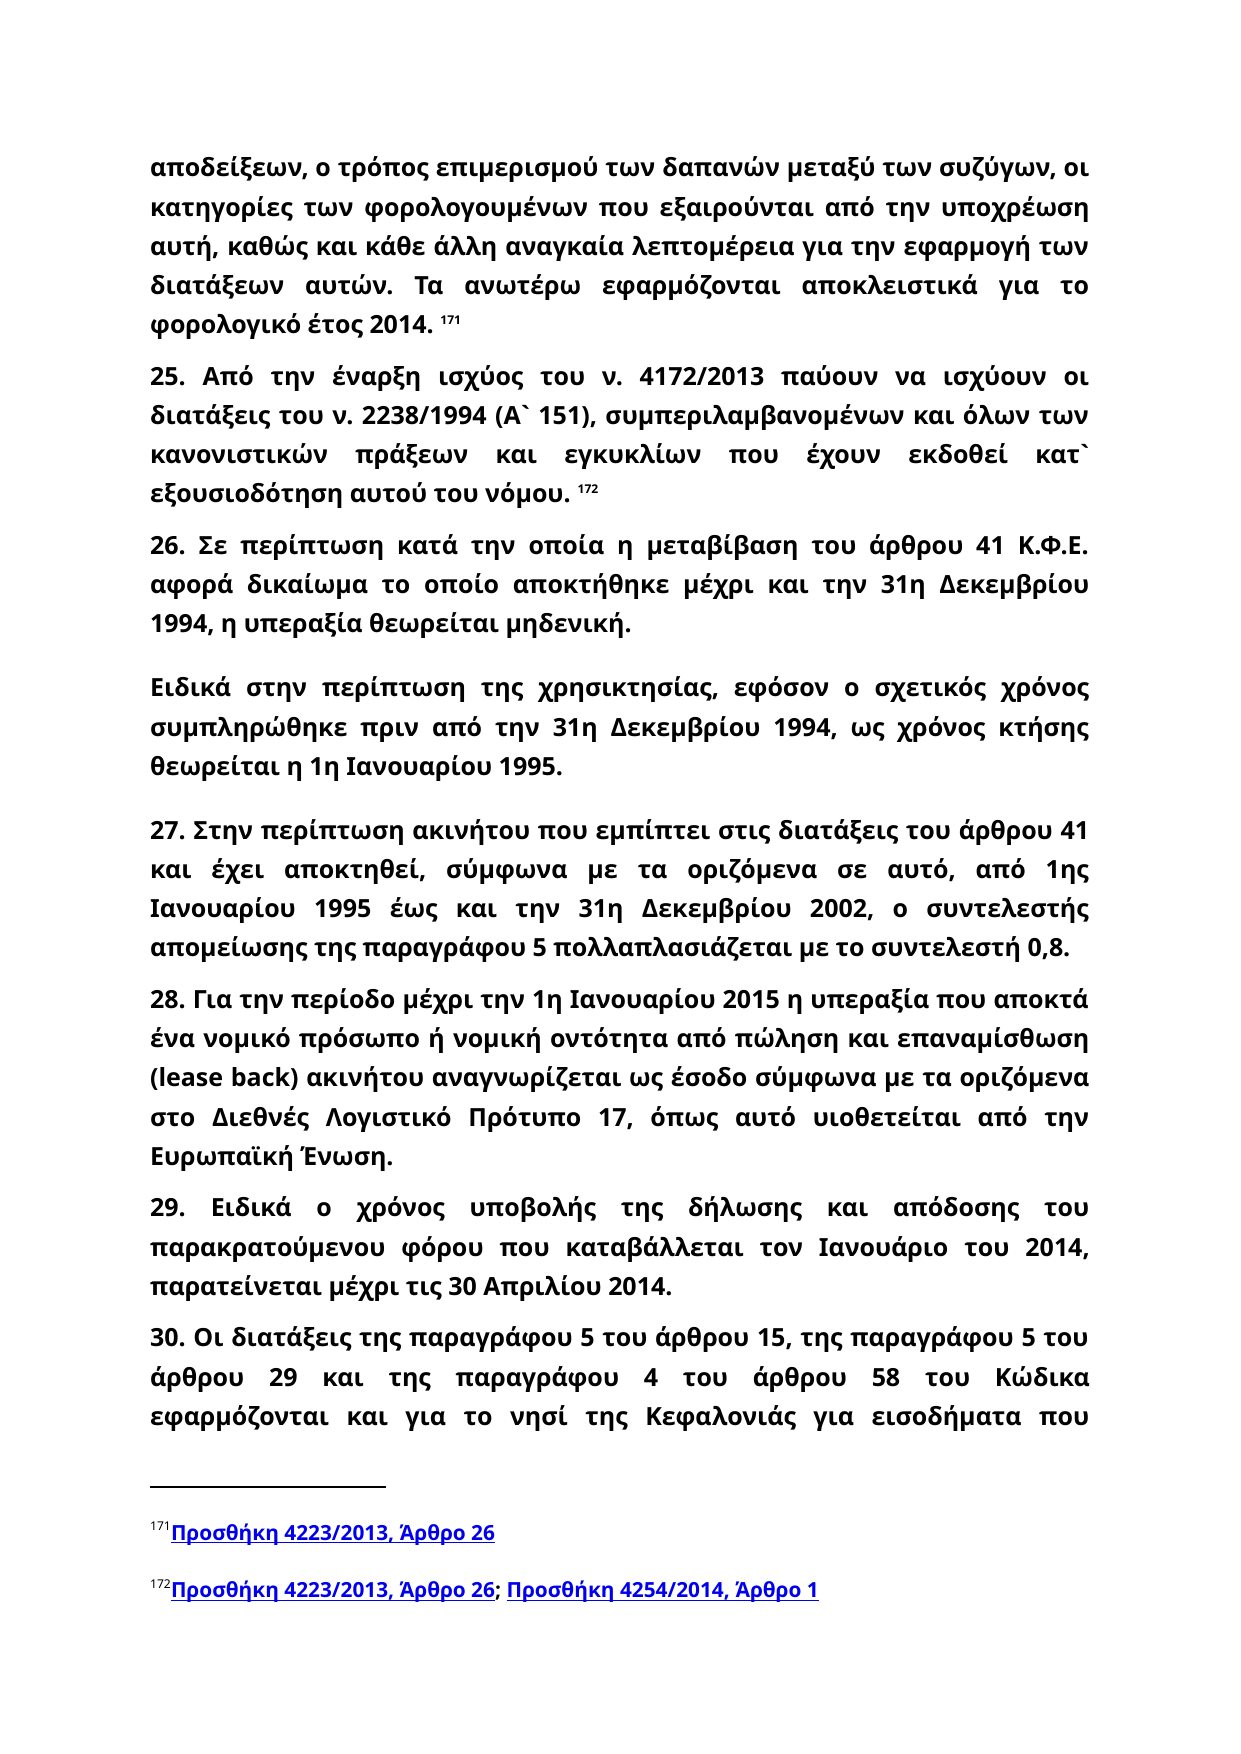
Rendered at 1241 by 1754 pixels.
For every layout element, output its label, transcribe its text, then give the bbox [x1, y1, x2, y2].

text Προσθήκη 4223/2013, Άρθρο 26 [150, 1518, 1090, 1546]
text 30. Οι διατάξεις της παραγράφου 5 του άρθρου 15, της παραγράφου 5 του άρθρου 29 και της παραγράφου 4 του άρθρου 58 του Κώδικα εφαρμόζονται και για το νησί της Κεφαλονιάς για εισοδήματα που [150, 1320, 1090, 1432]
text 25. Από την έναρξη ισχύος του ν. 4172/2013 παύουν να ισχύουν οι διατάξεις του ν. 2238/1994 (Α` 151), συμπεριλαμβανομένων και όλων των κανονιστικών πράξεων και εγκυκλίων που έχουν εκδοθεί κατ` εξουσιοδότηση αυτού του νόμου. [150, 358, 1090, 510]
text Προσθήκη 4223/2013, Άρθρο 26; Προσθήκη 4254/2014, Άρθρο 1 [150, 1576, 1090, 1604]
text 27. Στην περίπτωση ακινήτου που εμπίπτει στις διατάξεις του άρθρου 41 και έχει αποκτηθεί, σύμφωνα με τα οριζόμενα σε αυτό, από 1ης Ιανουαρίου 1995 έως και την 31η Δεκεμβρίου 2002, ο συντελεστής απομείωσης της παραγράφου 5 πολλαπλασιάζεται με το συντελεστή 0,8. [150, 812, 1090, 964]
text 28. Για την περίοδο μέχρι την 1η Ιανουαρίου 2015 η υπεραξία που αποκτά ένα νομικό πρόσωπο ή νομική οντότητα από πώληση και επαναμίσθωση (lease back) ακινήτου αναγνωρίζεται ως έσοδο σύμφωνα με τα οριζόμενα στο Διεθνές Λογιστικό Πρότυπο 17, όπως αυτό υιοθετείται από την Ευρωπαϊκή Ένωση. [150, 982, 1090, 1172]
text 29. Ειδικά ο χρόνος υποβολής της δήλωσης και απόδοσης του παρακρατούμενου φόρου που καταβάλλεται τον Ιανουάριο του 2014, παρατείνεται μέχρι τις 30 Απριλίου 2014. [150, 1190, 1090, 1302]
text 26. Σε περίπτωση κατά την οποία η μεταβίβαση του άρθρου 41 Κ.Φ.Ε. αφορά δικαίωμα το οποίο αποκτήθηκε μέχρι και την 31η Δεκεμβρίου 1994, η υπεραξία θεωρείται μηδενική. [150, 527, 1090, 640]
text Ειδικά στην περίπτωση της χρησικτησίας, εφόσον ο σχετικός χρόνος συμπληρώθηκε πριν από την 31η Δεκεμβρίου 1994, ως χρόνος κτήσης θεωρείται η 1η Ιανουαρίου 1995. [150, 670, 1090, 782]
text αποδείξεων, ο τρόπος επιμερισμού των δαπανών μεταξύ των συζύγων, οι κατηγορίες των φορολογουμένων που εξαιρούνται από την υποχρέωση αυτή, καθώς και κάθε άλλη αναγκαία λεπτομέρεια για την εφαρμογή των διατάξεων αυτών. Τα ανωτέρω εφαρμόζονται αποκλειστικά για το φορολογικό έτος 2014. [150, 150, 1090, 341]
